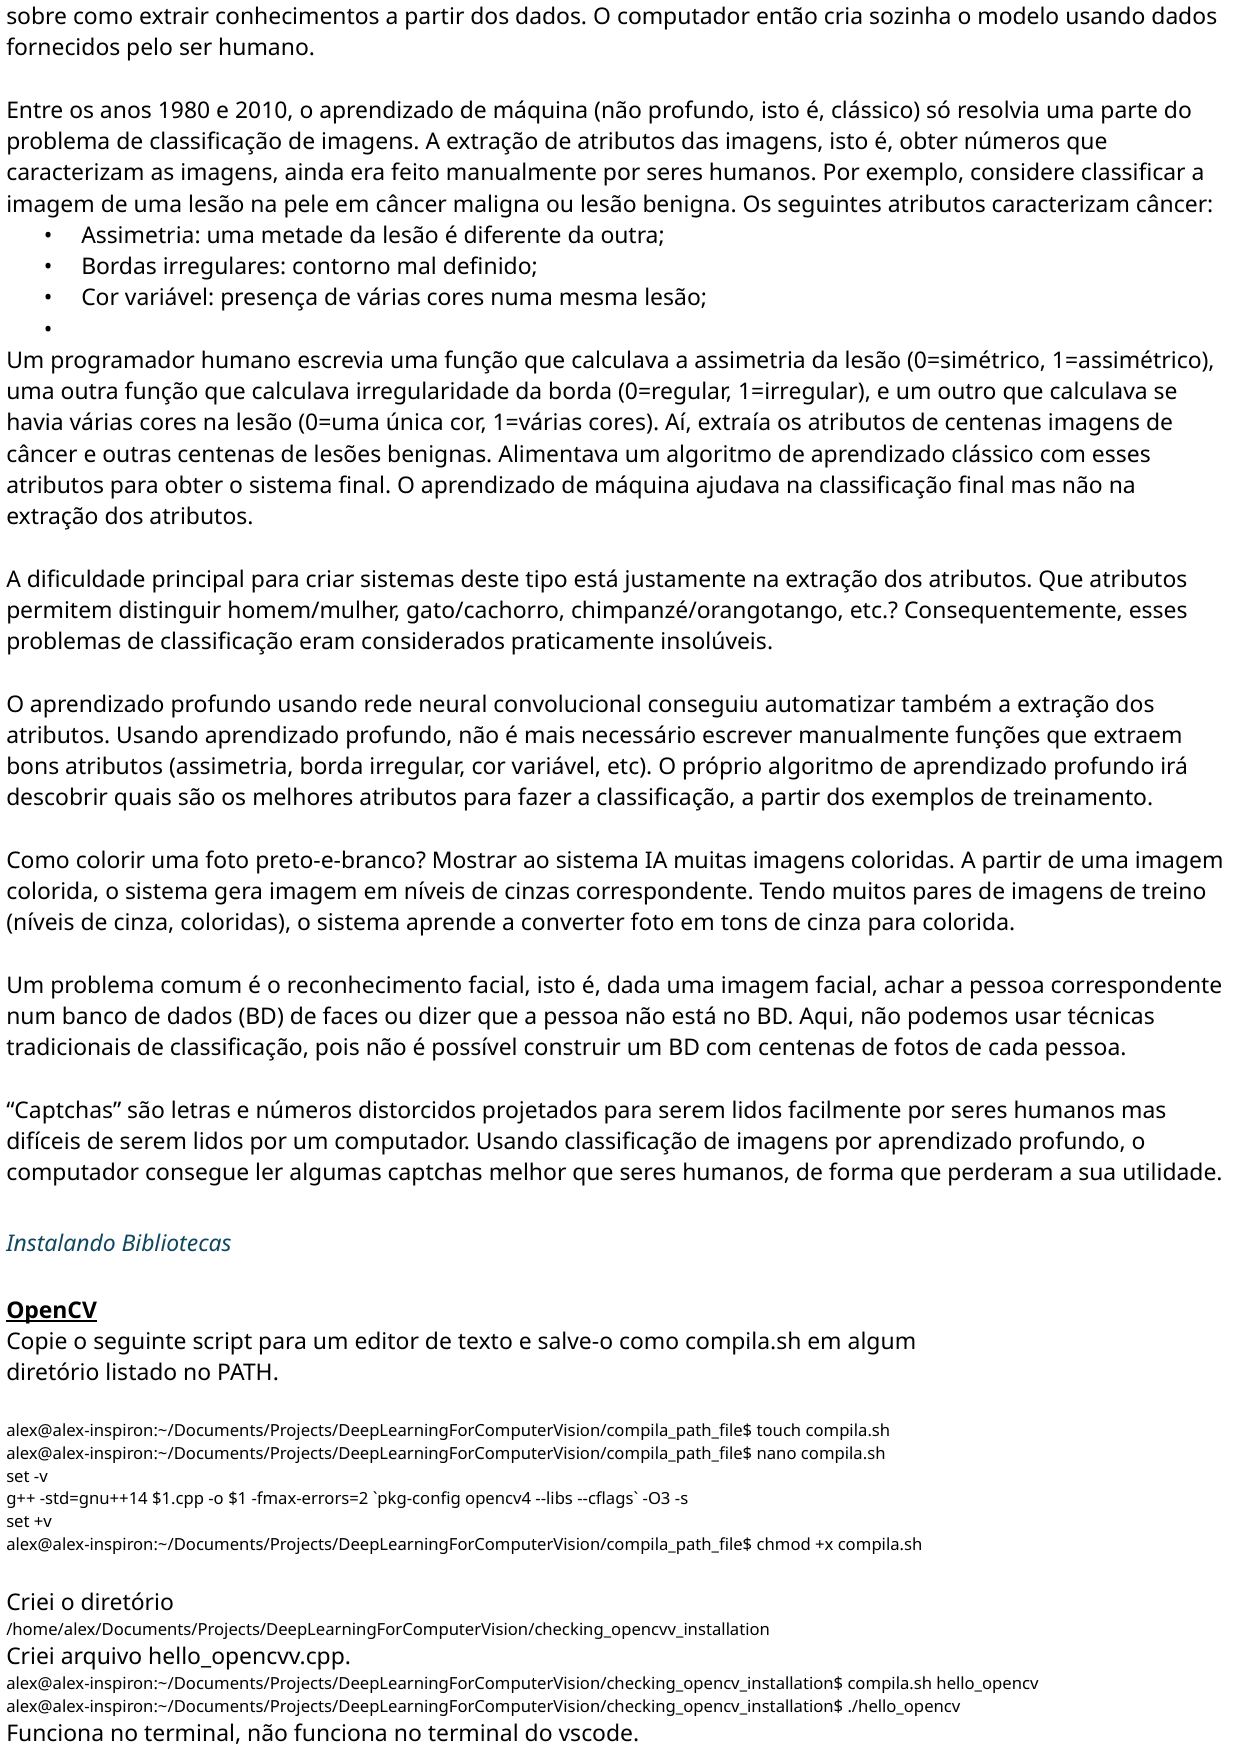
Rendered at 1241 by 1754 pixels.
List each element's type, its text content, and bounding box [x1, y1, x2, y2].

subtitle Instalando Bibliotecas [6, 1227, 1234, 1258]
text alex@alex-inspiron:~/Documents/Projects/DeepLearningForComputerVision/checking_opencv_installation$ compila.sh hello_opencv [6, 1671, 1234, 1694]
text set -v [6, 1464, 1234, 1487]
text “Captchas” são letras e números distorcidos projetados para serem lidos facilmente por seres humanos mas difíceis de serem lidos por um computador. Usando classificação de imagens por aprendizado profundo, o computador consegue ler algumas captchas melhor que seres humanos, de forma que perderam a sua utilidade. [6, 1094, 1234, 1187]
text Criei arquivo hello_opencvv.cpp. [6, 1640, 1234, 1671]
list Cor variável: presença de várias cores numa mesma lesão; [43, 281, 1234, 312]
text alex@alex-inspiron:~/Documents/Projects/DeepLearningForComputerVision/checking_opencv_installation$ ./hello_opencv [6, 1694, 1234, 1717]
text set +v [6, 1509, 1234, 1532]
text Criei o diretório [6, 1586, 1234, 1617]
text Copie o seguinte script para um editor de texto e salve-o como compila.sh em algum [6, 1325, 1234, 1356]
text Um programador humano escrevia uma função que calculava a assimetria da lesão (0=simétrico, 1=assimétrico), uma outra função que calculava irregularidade da borda (0=regular, 1=irregular), e um outro que calculava se havia várias cores na lesão (0=uma única cor, 1=várias cores). Aí, extraía os atributos de centenas imagens de câncer e outras centenas de lesões benignas. Alimentava um algoritmo de aprendizado clássico com esses atributos para obter o sistema final. O aprendizado de máquina ajudava na classificação final mas não na extração dos atributos. [6, 344, 1234, 531]
text Funciona no terminal, não funciona no terminal do vscode. [6, 1717, 1234, 1748]
text /home/alex/Documents/Projects/DeepLearningForComputerVision/checking_opencvv_installation [6, 1617, 1234, 1640]
text O aprendizado profundo usando rede neural convolucional conseguiu automatizar também a extração dos atributos. Usando aprendizado profundo, não é mais necessário escrever manualmente funções que extraem bons atributos (assimetria, borda irregular, cor variável, etc). O próprio algoritmo de aprendizado profundo irá descobrir quais são os melhores atributos para fazer a classificação, a partir dos exemplos de treinamento. [6, 687, 1234, 812]
text g++ -std=gnu++14 $1.cpp -o $1 -fmax-errors=2 `pkg-config opencv4 --libs --cflags` -O3 -s [6, 1487, 1234, 1509]
text alex@alex-inspiron:~/Documents/Projects/DeepLearningForComputerVision/compila_path_file$ touch compila.sh [6, 1419, 1234, 1441]
text alex@alex-inspiron:~/Documents/Projects/DeepLearningForComputerVision/compila_path_file$ chmod +x compila.sh [6, 1532, 1234, 1555]
text Um problema comum é o reconhecimento facial, isto é, dada uma imagem facial, achar a pessoa correspondente num banco de dados (BD) de faces ou dizer que a pessoa não está no BD. Aqui, não podemos usar técnicas tradicionais de classificação, pois não é possível construir um BD com centenas de fotos de cada pessoa. [6, 969, 1234, 1062]
list Assimetria: uma metade da lesão é diferente da outra; [43, 219, 1234, 250]
text alex@alex-inspiron:~/Documents/Projects/DeepLearningForComputerVision/compila_path_file$ nano compila.sh [6, 1441, 1234, 1464]
text OpenCV [6, 1294, 1234, 1325]
text Entre os anos 1980 e 2010, o aprendizado de máquina (não profundo, isto é, clássico) só resolvia uma parte do problema de classificação de imagens. A extração de atributos das imagens, isto é, obter números que caracterizam as imagens, ainda era feito manualmente por seres humanos. Por exemplo, considere classificar a imagem de uma lesão na pele em câncer maligna ou lesão benigna. Os seguintes atributos caracterizam câncer: [6, 94, 1234, 219]
text A dificuldade principal para criar sistemas deste tipo está justamente na extração dos atributos. Que atributos permitem distinguir homem/mulher, gato/cachorro, chimpanzé/orangotango, etc.? Consequentemente, esses problemas de classificação eram considerados praticamente insolúveis. [6, 562, 1234, 656]
list Bordas irregulares: contorno mal definido; [43, 250, 1234, 281]
text diretório listado no PATH. [6, 1356, 1234, 1387]
text sobre como extrair conhecimentos a partir dos dados. O computador então cria sozinha o modelo usando dados fornecidos pelo ser humano. [6, 0, 1234, 62]
text Como colorir uma foto preto-e-branco? Mostrar ao sistema IA muitas imagens coloridas. A partir de uma imagem colorida, o sistema gera imagem em níveis de cinzas correspondente. Tendo muitos pares de imagens de treino (níveis de cinza, coloridas), o sistema aprende a converter foto em tons de cinza para colorida. [6, 844, 1234, 937]
